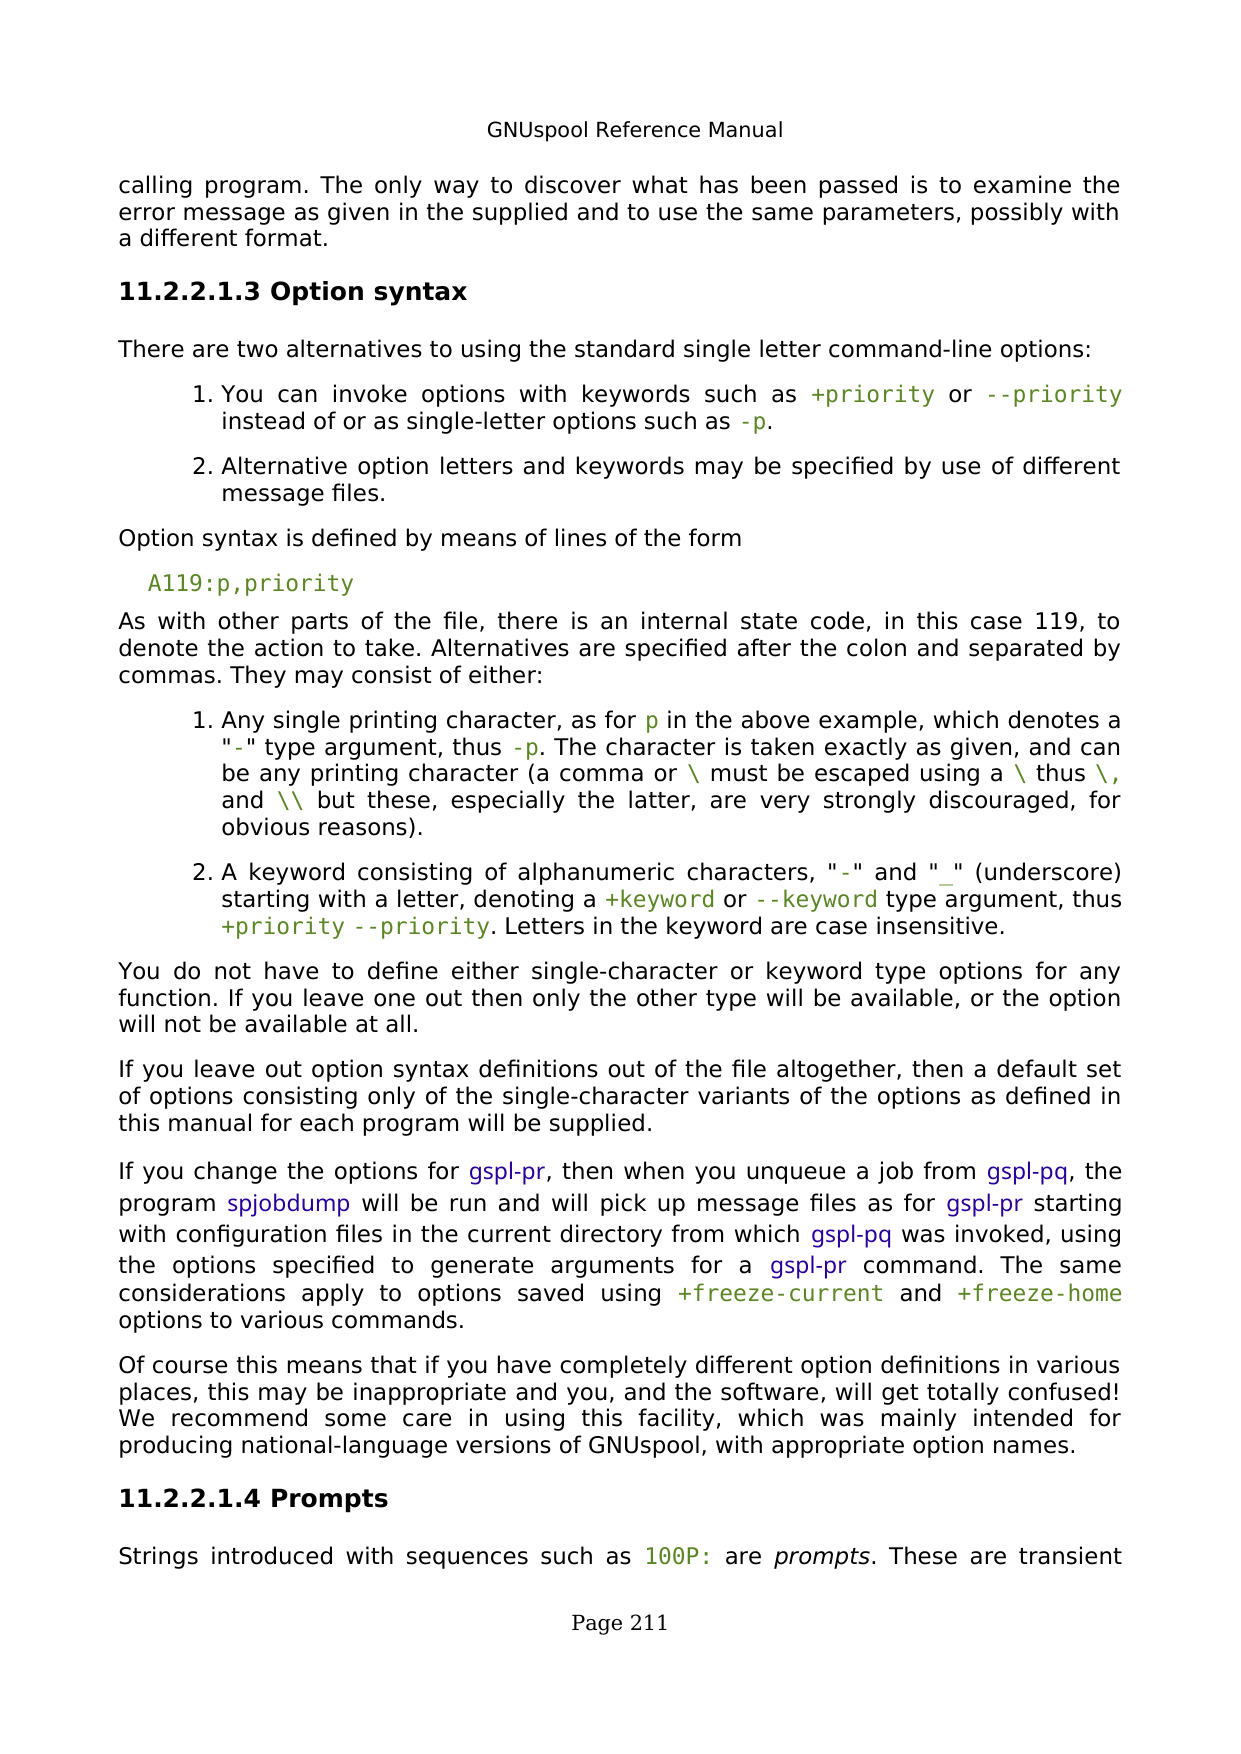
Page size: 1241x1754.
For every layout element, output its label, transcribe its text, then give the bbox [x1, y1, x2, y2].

subtitle Option syntax [118, 277, 1122, 306]
text calling program. The only way to discover what has been passed is to examine the error message as given in the supplied and to use the same parameters, possibly with a different format. [118, 172, 1122, 252]
text There are two alternatives to using the standard single letter command-line options: [118, 336, 1122, 363]
text Of course this means that if you have completely different option definitions in various places, this may be inappropriate and you, and the software, will get totally confused! We recommend some care in using this facility, which was mainly intended for producing national-language versions of GNUspool, with appropriate option names. [118, 1352, 1122, 1459]
text A119:p,priority [148, 570, 1122, 597]
text Option syntax is defined by means of lines of the form [118, 525, 1122, 552]
text As with other parts of the file, there is an internal state code, in this case 119, to denote the action to take. Alternatives are specified after the colon and separated by commas. They may consist of either: [118, 608, 1122, 689]
text You do not have to define either single-character or keyword type options for any function. If you leave one out then only the other type will be available, or the option will not be available at all. [118, 958, 1122, 1038]
list Any single printing character, as for p in the above example, which denotes a "-" type argument, thus -p. The character is taken exactly as given, and can be any printing character (a comma or \ must be escaped using a \ thus \, and \\ but these, especially the latter, are very strongly discouraged, for obvious reasons). [192, 707, 1122, 841]
list Alternative option letters and keywords may be specified by use of different message files. [192, 453, 1122, 506]
subtitle Prompts [118, 1484, 1122, 1513]
text If you leave out option syntax definitions out of the file altogether, then a default set of options consisting only of the single-character variants of the options as defined in this manual for each program will be supplied. [118, 1057, 1122, 1137]
text If you change the options for gspl-pr, then when you unqueue a job from gspl-pq, the program spjobdump will be run and will pick up message files as for gspl-pr starting with configuration files in the current directory from which gspl-pq was invoked, using the options specified to generate arguments for a gspl-pr command. The same considerations apply to options saved using +freeze-current and +freeze-home options to various commands. [118, 1155, 1122, 1334]
text Strings introduced with sequences such as 100P: are prompts. These are transient [118, 1543, 1122, 1570]
list A keyword consisting of alphanumeric characters, "-" and "_" (underscore) starting with a letter, denoting a +keyword or --keyword type argument, thus +priority --priority. Letters in the keyword are case insensitive. [192, 859, 1122, 939]
list You can invoke options with keywords such as +priority or --priority instead of or as single-letter options such as -p. [192, 381, 1122, 434]
